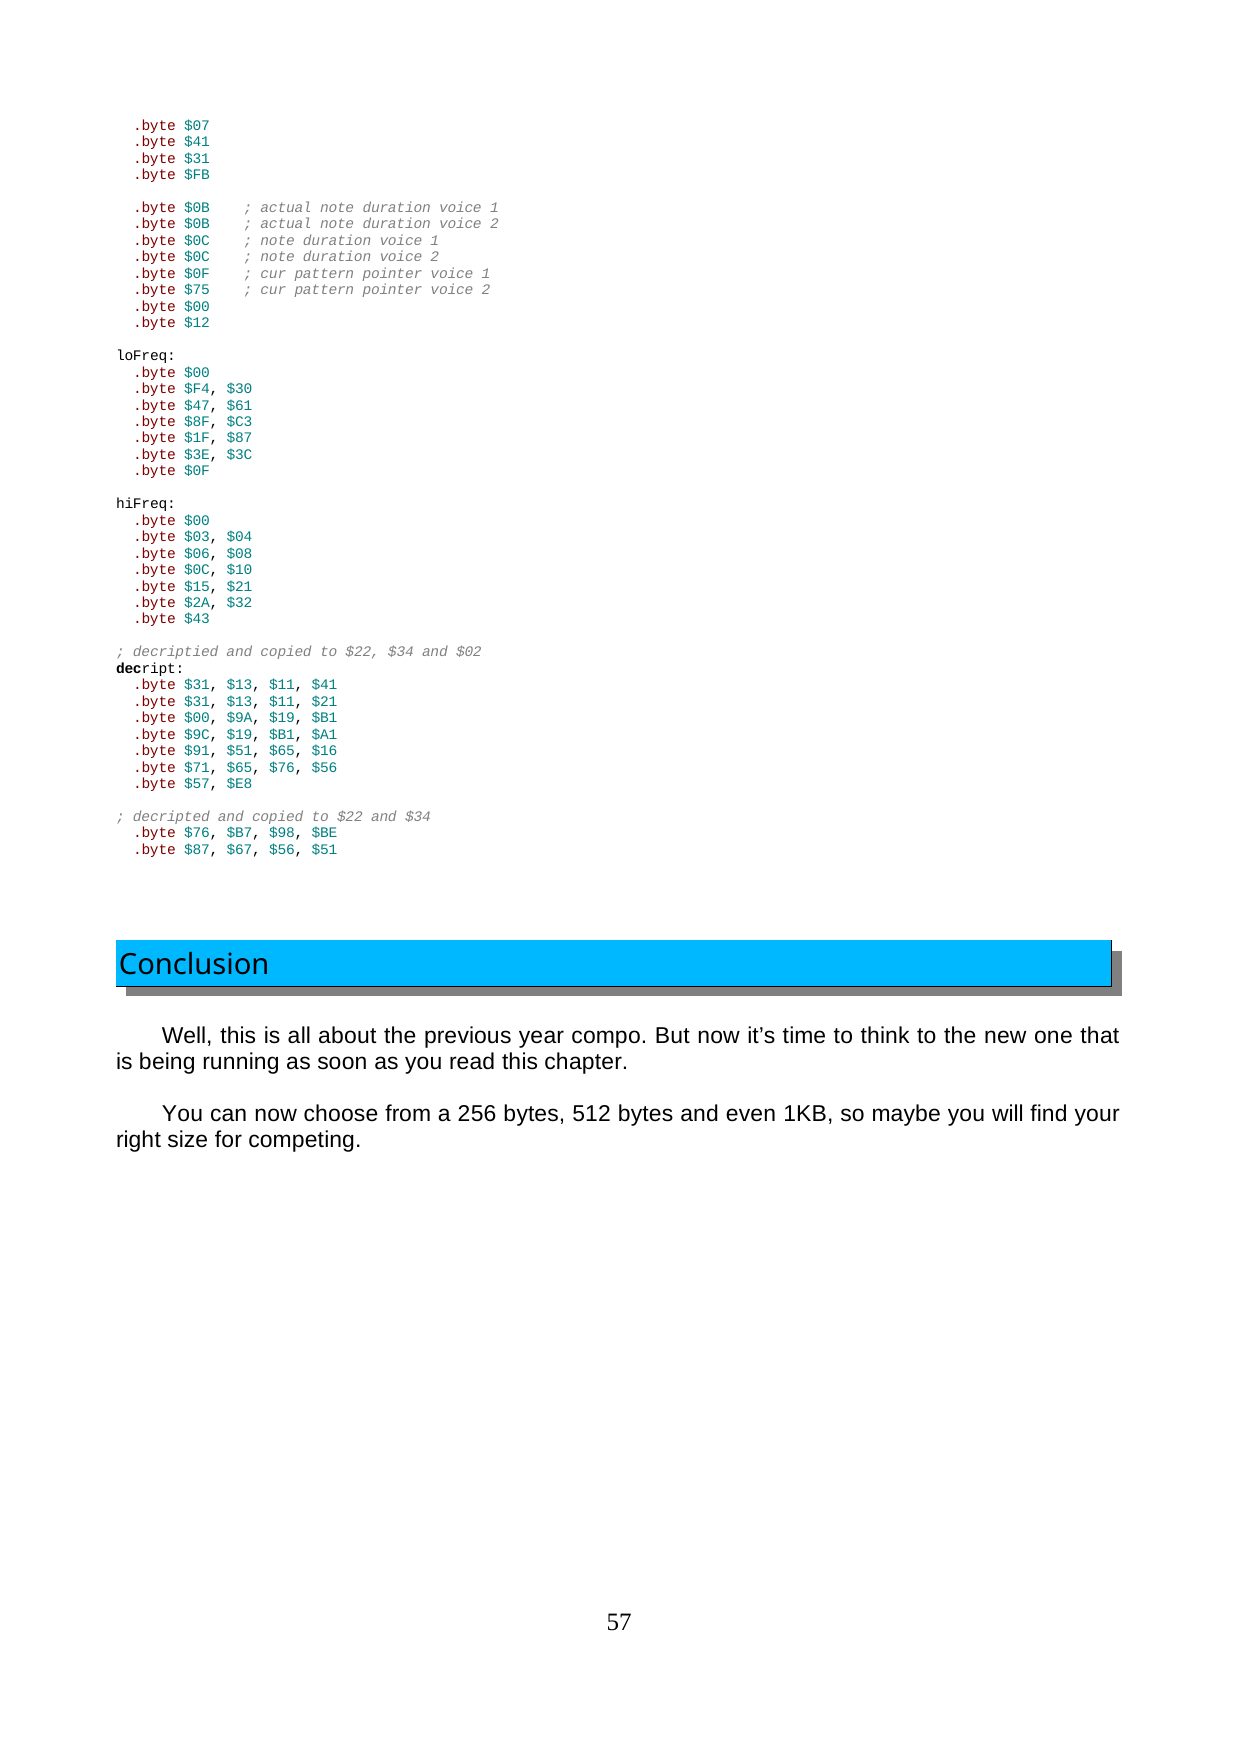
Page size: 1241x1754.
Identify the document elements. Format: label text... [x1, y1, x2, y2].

text .byte $0C ; note duration voice 1 [116, 233, 1122, 250]
text .byte $0F [116, 464, 1122, 480]
text .byte $15, $21 [116, 579, 1122, 595]
text .byte $43 [116, 612, 1122, 628]
text .byte $71, $65, $76, $56 [116, 760, 1122, 776]
text .byte $07 [116, 118, 1122, 134]
text .byte $76, $B7, $98, $BE [116, 826, 1122, 842]
text loFreq: [116, 348, 1122, 365]
text .byte $31 [116, 151, 1122, 167]
text .byte $31, $13, $11, $21 [116, 694, 1122, 711]
text .byte $57, $E8 [116, 776, 1122, 793]
text .byte $F4, $30 [116, 381, 1122, 398]
text .byte $FB [116, 167, 1122, 184]
text .byte $1F, $87 [116, 431, 1122, 447]
text .byte $0C, $10 [116, 562, 1122, 579]
text .byte $0B ; actual note duration voice 2 [116, 217, 1122, 233]
text .byte $03, $04 [116, 529, 1122, 546]
text decript: [116, 661, 1122, 678]
text .byte $75 ; cur pattern pointer voice 2 [116, 283, 1122, 299]
text .byte $2A, $32 [116, 595, 1122, 612]
text .byte $91, $51, $65, $16 [116, 743, 1122, 760]
text .byte $00 [116, 513, 1122, 529]
text .byte $06, $08 [116, 546, 1122, 562]
text .byte $00 [116, 365, 1122, 381]
text .byte $0F ; cur pattern pointer voice 1 [116, 266, 1122, 283]
text .byte $3E, $3C [116, 447, 1122, 464]
text .byte $31, $13, $11, $41 [116, 678, 1122, 694]
text Conclusion [116, 940, 1111, 986]
text .byte $0C ; note duration voice 2 [116, 250, 1122, 266]
text .byte $12 [116, 316, 1122, 332]
text .byte $0B ; actual note duration voice 1 [116, 200, 1122, 217]
text .byte $8F, $C3 [116, 414, 1122, 431]
text .byte $00, $9A, $19, $B1 [116, 711, 1122, 727]
text hiFreq: [116, 497, 1122, 513]
text ; decripted and copied to $22 and $34 [116, 809, 1122, 826]
text .byte $9C, $19, $B1, $A1 [116, 727, 1122, 743]
text You can now choose from a 256 bytes, 512 bytes and even 1KB, so maybe you will find your right size for competing. [116, 1101, 1122, 1153]
text Well, this is all about the previous year compo. But now it’s time to think to the new one that is being running as soon as you read this chapter. [116, 1022, 1122, 1074]
text ; decriptied and copied to $22, $34 and $02 [116, 645, 1122, 661]
text .byte $00 [116, 299, 1122, 316]
text .byte $41 [116, 134, 1122, 151]
text .byte $87, $67, $56, $51 [116, 842, 1122, 859]
text .byte $47, $61 [116, 398, 1122, 414]
